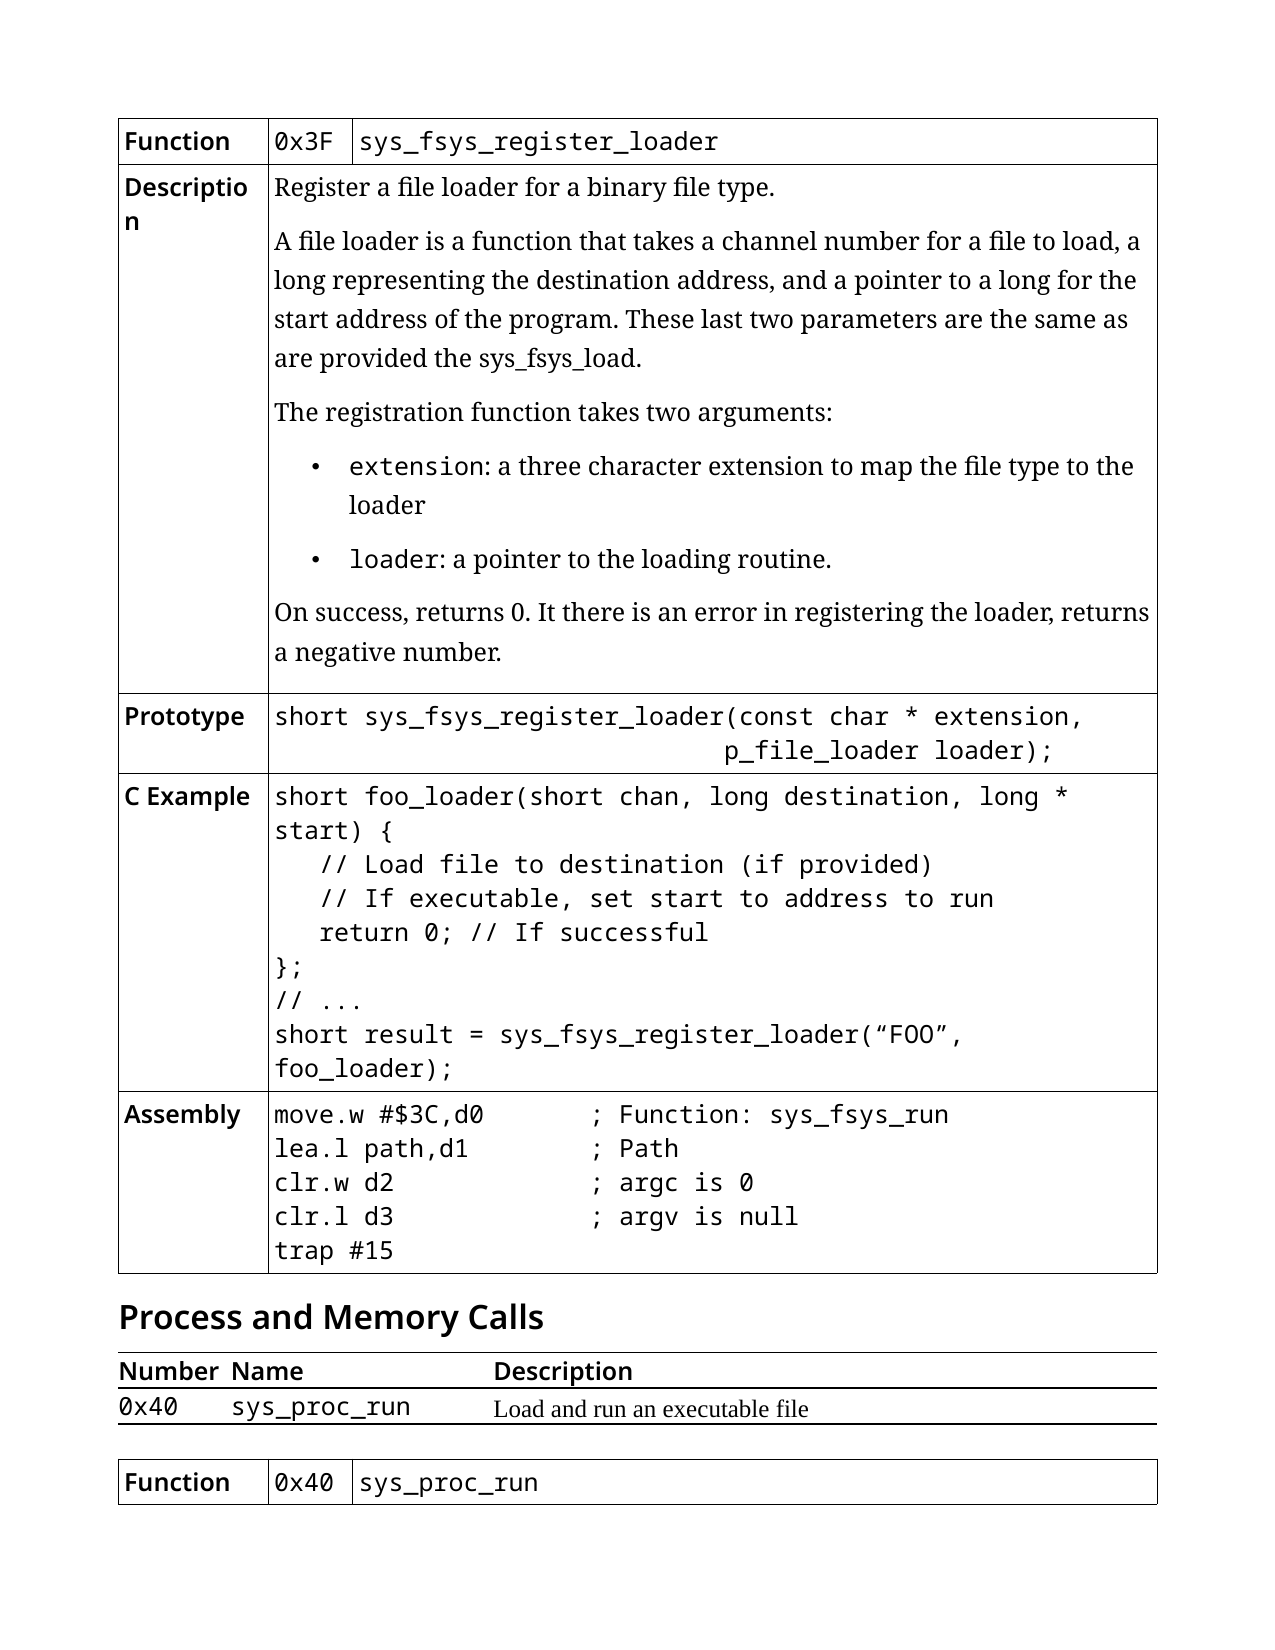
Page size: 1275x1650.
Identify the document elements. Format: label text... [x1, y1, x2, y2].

table_cell 0x40 [118, 1389, 231, 1423]
table_header sys_proc_run [353, 1460, 1157, 1504]
table_header Number [118, 1353, 231, 1387]
table_cell Register a file loader for a binary file type. A file loader is a function that takes a channel number for a file to load, a long representing the destination address, and a pointer to a long for the start address of the program. These last two parameters are the same as are provided the sys_fsys_load. The registration function takes two arguments: extension: a three character extension to map the file type to the loader loader: a pointer to the loading routine. On success, returns 0. It there is an error in registering the loader, returns a negative number. [269, 165, 1157, 693]
table_header Function [119, 1460, 268, 1504]
table_cell short sys_fsys_register_loader(const char * extension, p_file_loader loader); [269, 694, 1157, 772]
table_cell Load and run an executable file [493, 1389, 1157, 1423]
table_cell move.w #$3C,d0 ; Function: sys_fsys_run lea.l path,d1 ; Path clr.w d2 ; argc is 0 clr.l d3 ; argv is null trap #15 [269, 1092, 1157, 1272]
table_cell Description [119, 165, 268, 693]
table_header 0x40 [269, 1460, 352, 1504]
subtitle Process and Memory Calls [118, 1293, 1157, 1339]
table_header sys_fsys_register_loader [353, 119, 1157, 164]
table_cell C Example [119, 774, 268, 1091]
table_cell Prototype [119, 694, 268, 772]
table_header Description [493, 1353, 1157, 1387]
table_cell sys_proc_run [231, 1389, 493, 1423]
table_header Function [119, 119, 268, 164]
table_cell short foo_loader(short chan, long destination, long * start) { // Load file to destination (if provided) // If executable, set start to address to run return 0; // If successful }; // ... short result = sys_fsys_register_loader(“FOO”, foo_loader); [269, 774, 1157, 1091]
table_header Name [231, 1353, 493, 1387]
table_header 0x3F [269, 119, 352, 164]
table_cell Assembly [119, 1092, 268, 1272]
